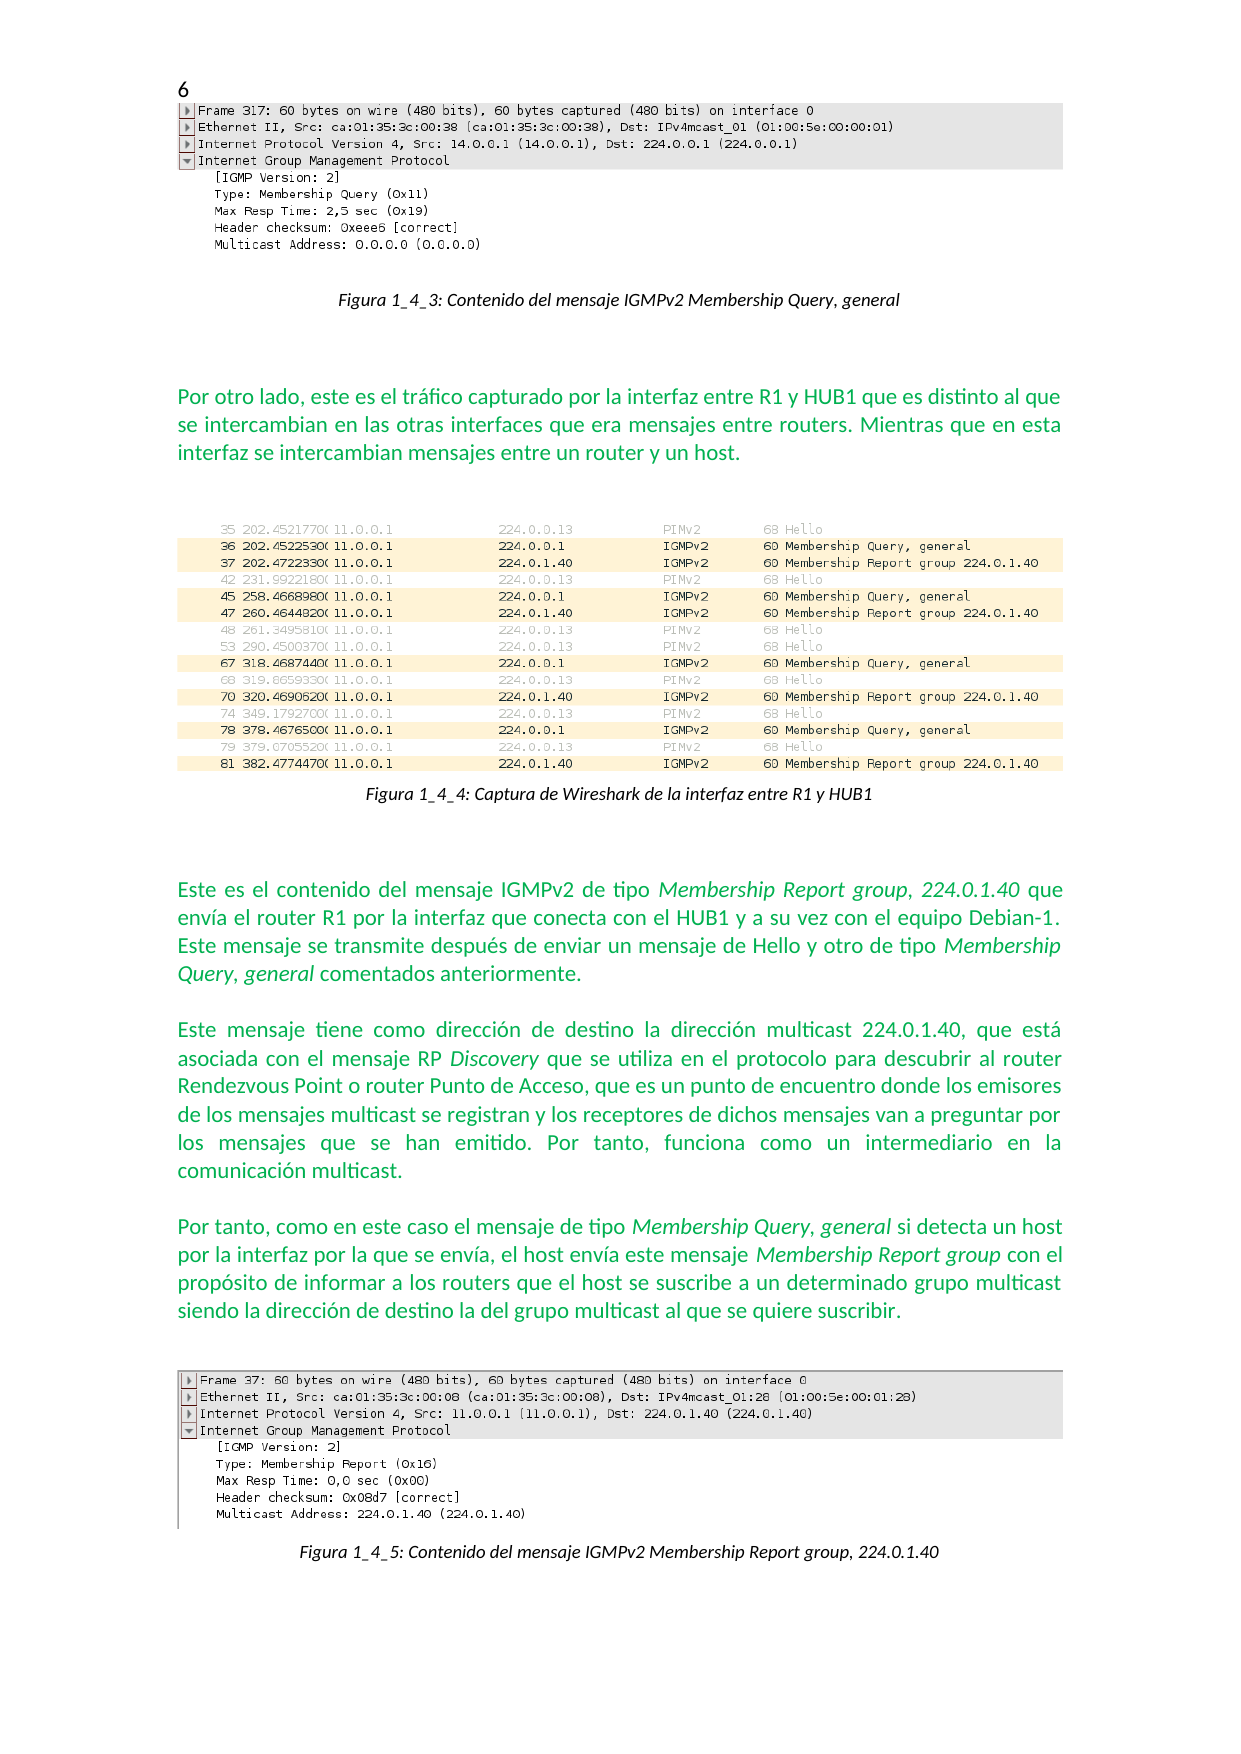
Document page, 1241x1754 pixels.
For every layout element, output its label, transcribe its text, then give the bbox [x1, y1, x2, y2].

text Figura 1_4_4: Captura de Wireshark de la interfaz entre R1 y HUB1 [177, 771, 1063, 805]
text Figura 1_4_5: Contenido del mensaje IGMPv2 Membership Report group, 224.0.1.40 [177, 1529, 1063, 1563]
text Este mensaje tiene como dirección de destino la dirección multicast 224.0.1.40, que está asociada con el mensaje RP Discovery que se utiliza en el protocolo para descubrir al router Rendezvous Point o router Punto de Acceso, que es un punto de encuentro donde los emisores de los mensajes multicast se registran y los receptores de dichos mensajes van a preguntar por los mensajes que se han emitido. Por tanto, funciona como un intermediario en la comunicación multicast. [177, 1016, 1063, 1184]
text Por tanto, como en este caso el mensaje de tipo Membership Query, general si detecta un host por la interfaz por la que se envía, el host envía este mensaje Membership Report group con el propósito de informar a los routers que el host se suscribe a un determinado grupo multicast siendo la dirección de destino la del grupo multicast al que se quiere suscribir. [177, 1212, 1063, 1324]
text Figura 1_4_3: Contenido del mensaje IGMPv2 Membership Query, general [177, 277, 1063, 311]
text Por otro lado, este es el tráfico capturado por la interfaz entre R1 y HUB1 que es distinto al que se intercambian en las otras interfaces que era mensajes entre routers. Mientras que en esta interfaz se intercambian mensajes entre un router y un host. [177, 382, 1063, 466]
text Este es el contenido del mensaje IGMPv2 de tipo Membership Report group, 224.0.1.40 que envía el router R1 por la interfaz que conecta con el HUB1 y a su vez con el equipo Debian-1. Este mensaje se transmite después de enviar un mensaje de Hello y otro de tipo Membership Query, general comentados anteriormente. [177, 876, 1063, 988]
